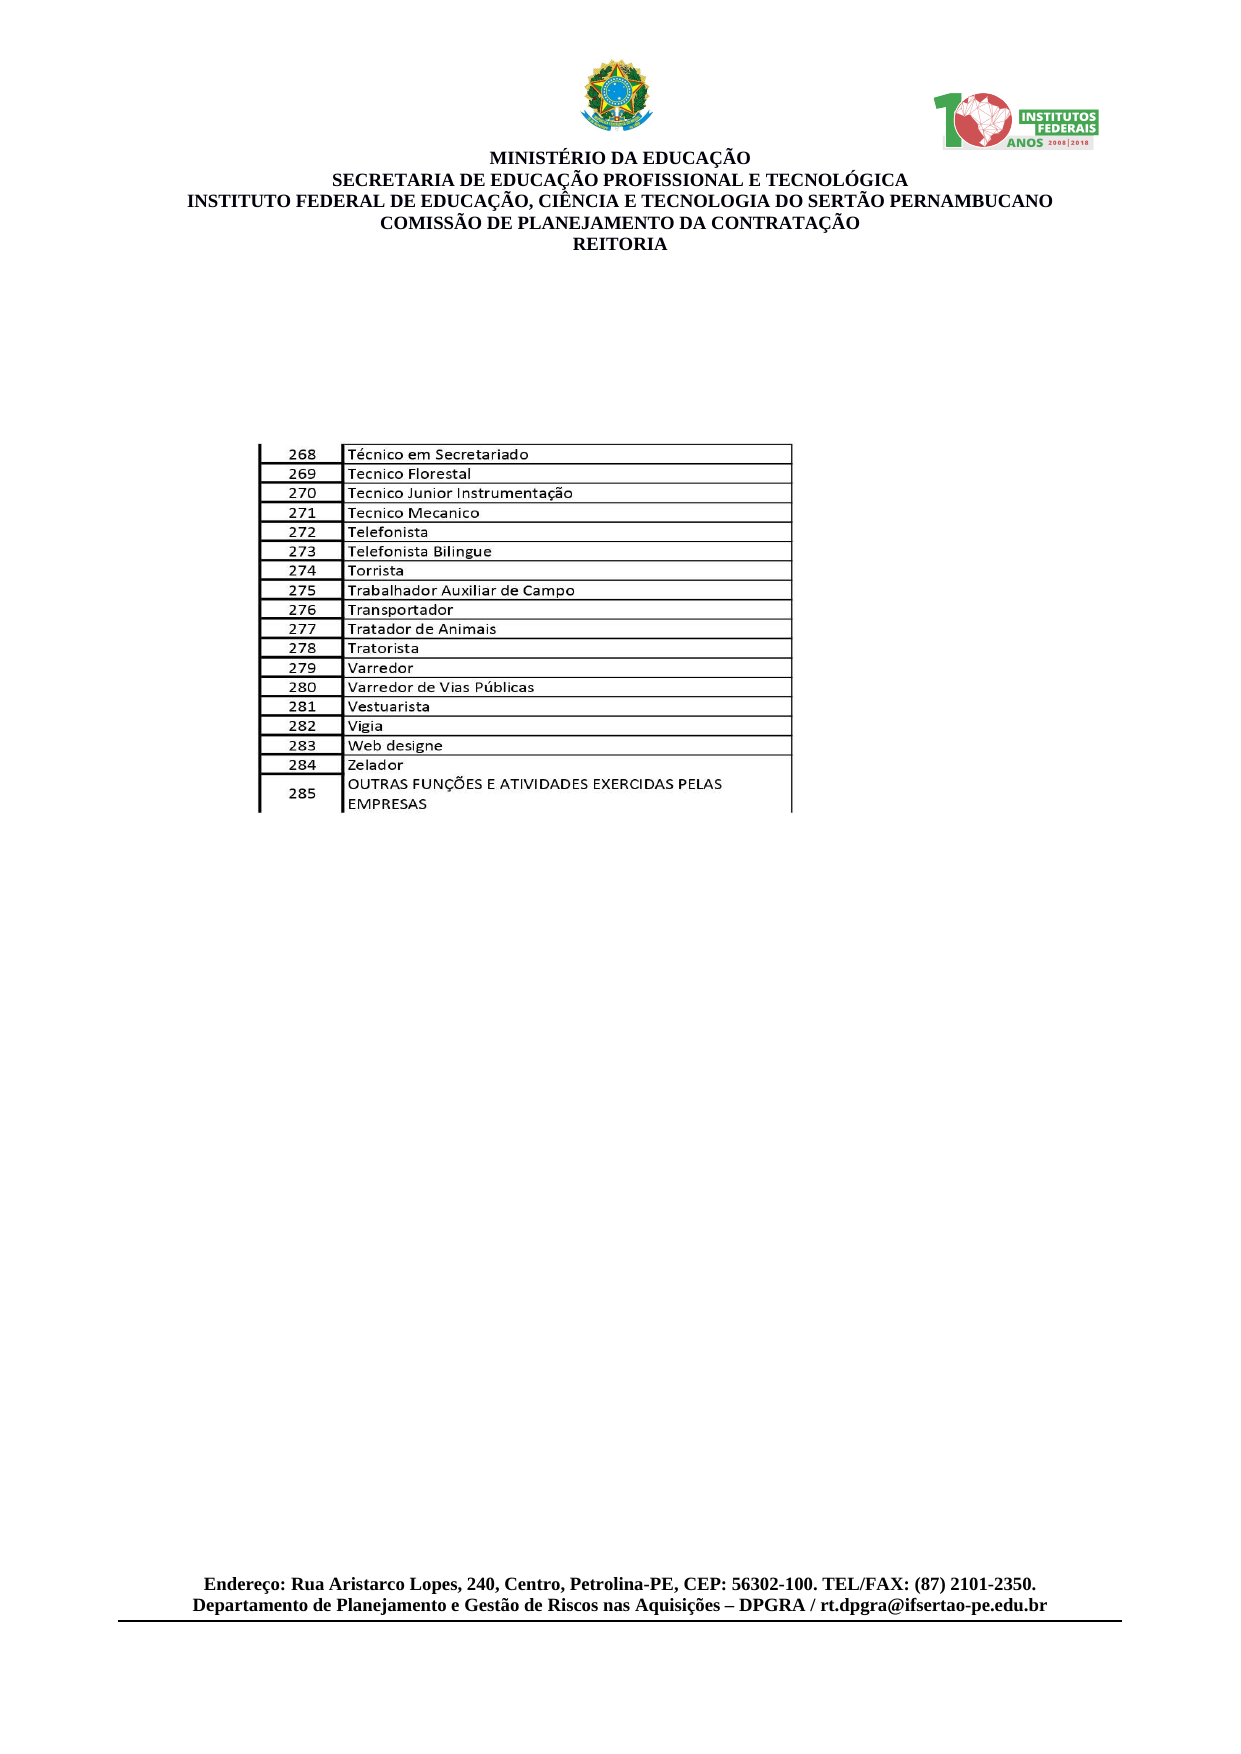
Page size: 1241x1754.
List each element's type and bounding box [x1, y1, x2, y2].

picture [933, 93, 1099, 150]
picture [579, 58, 654, 132]
picture [176, 372, 1071, 1459]
